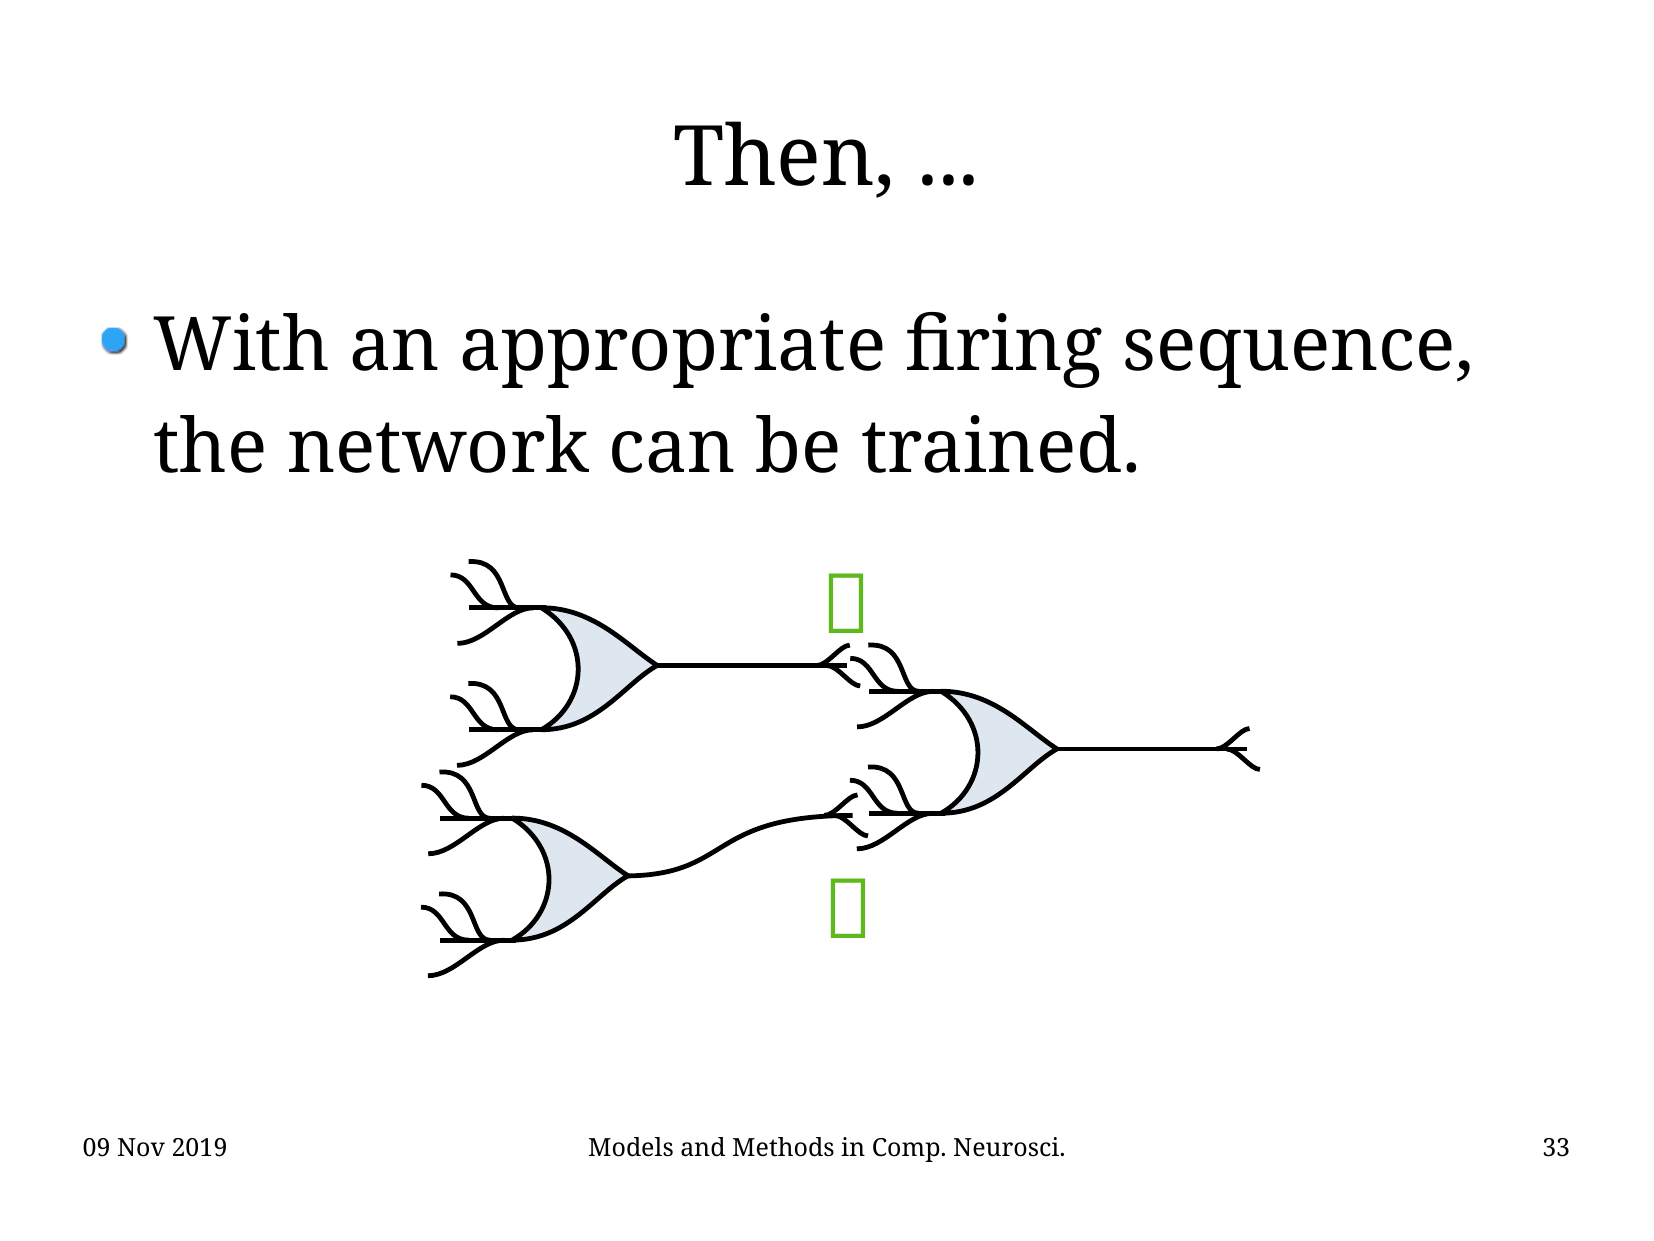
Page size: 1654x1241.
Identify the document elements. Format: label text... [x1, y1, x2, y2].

list With an appropriate firing sequence, the network can be trained. [82, 290, 1571, 615]
text_box [944, 691, 1056, 814]
text_box [545, 615, 656, 730]
text_box [515, 818, 624, 941]
text_box  [808, 842, 940, 959]
title Then, ... [82, 49, 1571, 257]
text_box  [806, 615, 938, 656]
